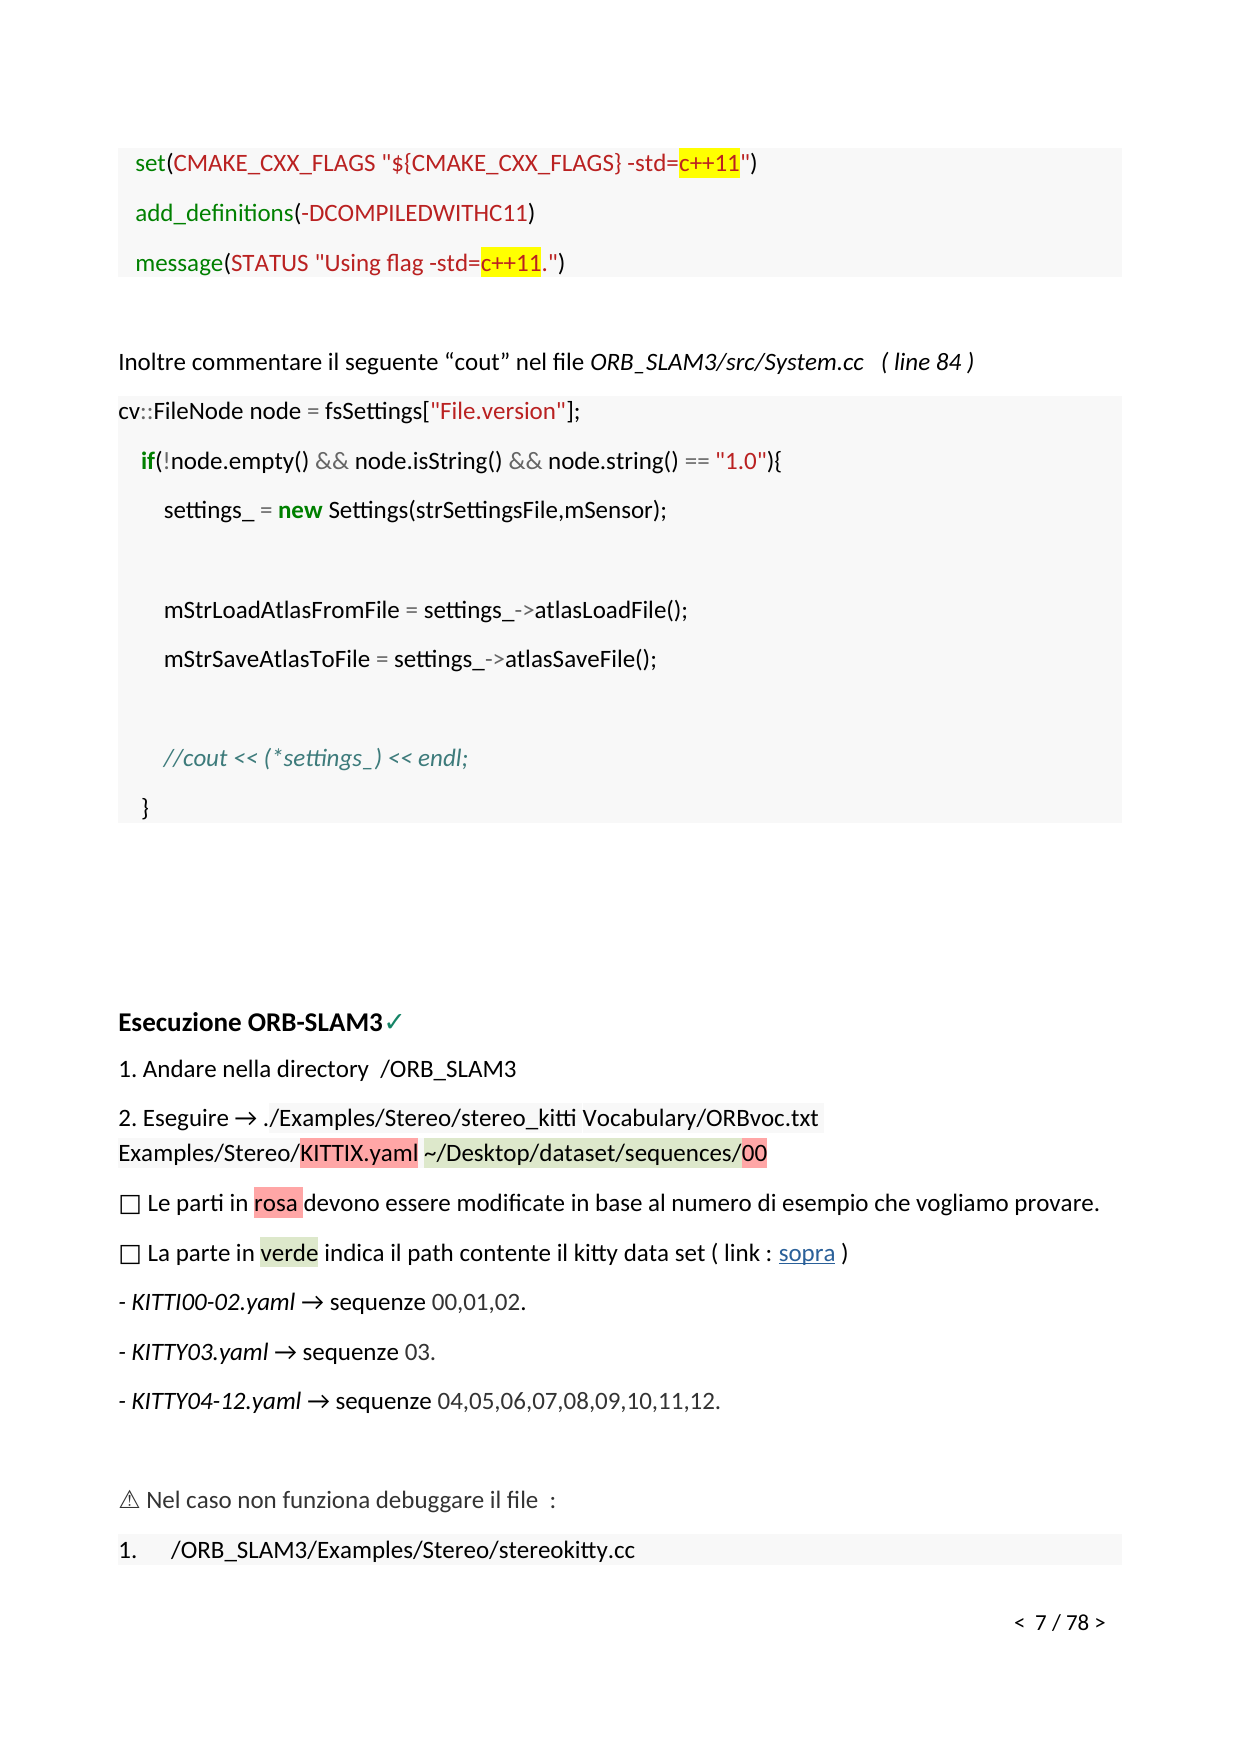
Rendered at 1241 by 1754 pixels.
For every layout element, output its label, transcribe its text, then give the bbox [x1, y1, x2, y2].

subtitle Esecuzione ORB-SLAM3✓ [118, 1005, 1122, 1038]
text □ La parte in verde indica il path contente il kitty data set ( link : sopra ) [118, 1237, 1122, 1267]
text 1. /ORB_SLAM3/Examples/Stereo/stereokitty.cc [118, 1534, 1122, 1565]
text Inoltre commentare il seguente “cout” nel file ORB_SLAM3/src/System.cc ( line 84 ) [118, 346, 1122, 376]
text - KITTY03.yaml → sequenze 03. [118, 1336, 1122, 1366]
text message(STATUS "Using flag -std=c++11.") [118, 247, 1122, 277]
text 2. Eseguire → ./Examples/Stereo/stereo_kitti Vocabulary/ORBvoc.txt Examples/Stereo/KITTIX.yaml ~/Desktop/dataset/sequences/00 [118, 1102, 1122, 1168]
text //cout << (*settings_) << endl; [118, 743, 1122, 773]
text mStrLoadAtlasFromFile = settings_->atlasLoadFile(); [118, 594, 1122, 624]
text - KITTI00-02.yaml → sequenze 00,01,02. [118, 1286, 1122, 1317]
text 1. Andare nella directory /ORB_SLAM3 [118, 1053, 1122, 1083]
text } [118, 792, 1122, 823]
text - KITTY04-12.yaml → sequenze 04,05,06,07,08,09,10,11,12. [118, 1385, 1122, 1416]
text ⚠ Nel caso non funziona debuggare il file : [118, 1484, 1122, 1515]
text settings_ = new Settings(strSettingsFile,mSensor); [118, 495, 1122, 525]
text cv::FileNode node = fsSettings["File.version"]; [118, 396, 1122, 426]
text if(!node.empty() && node.isString() && node.string() == "1.0"){ [118, 445, 1122, 476]
text set(CMAKE_CXX_FLAGS "${CMAKE_CXX_FLAGS} -std=c++11") [118, 148, 1122, 178]
text □ Le parti in rosa devono essere modificate in base al numero di esempio che vogliamo provare. [118, 1187, 1122, 1218]
text mStrSaveAtlasToFile = settings_->atlasSaveFile(); [118, 643, 1122, 674]
text add_definitions(-DCOMPILEDWITHC11) [118, 197, 1122, 228]
